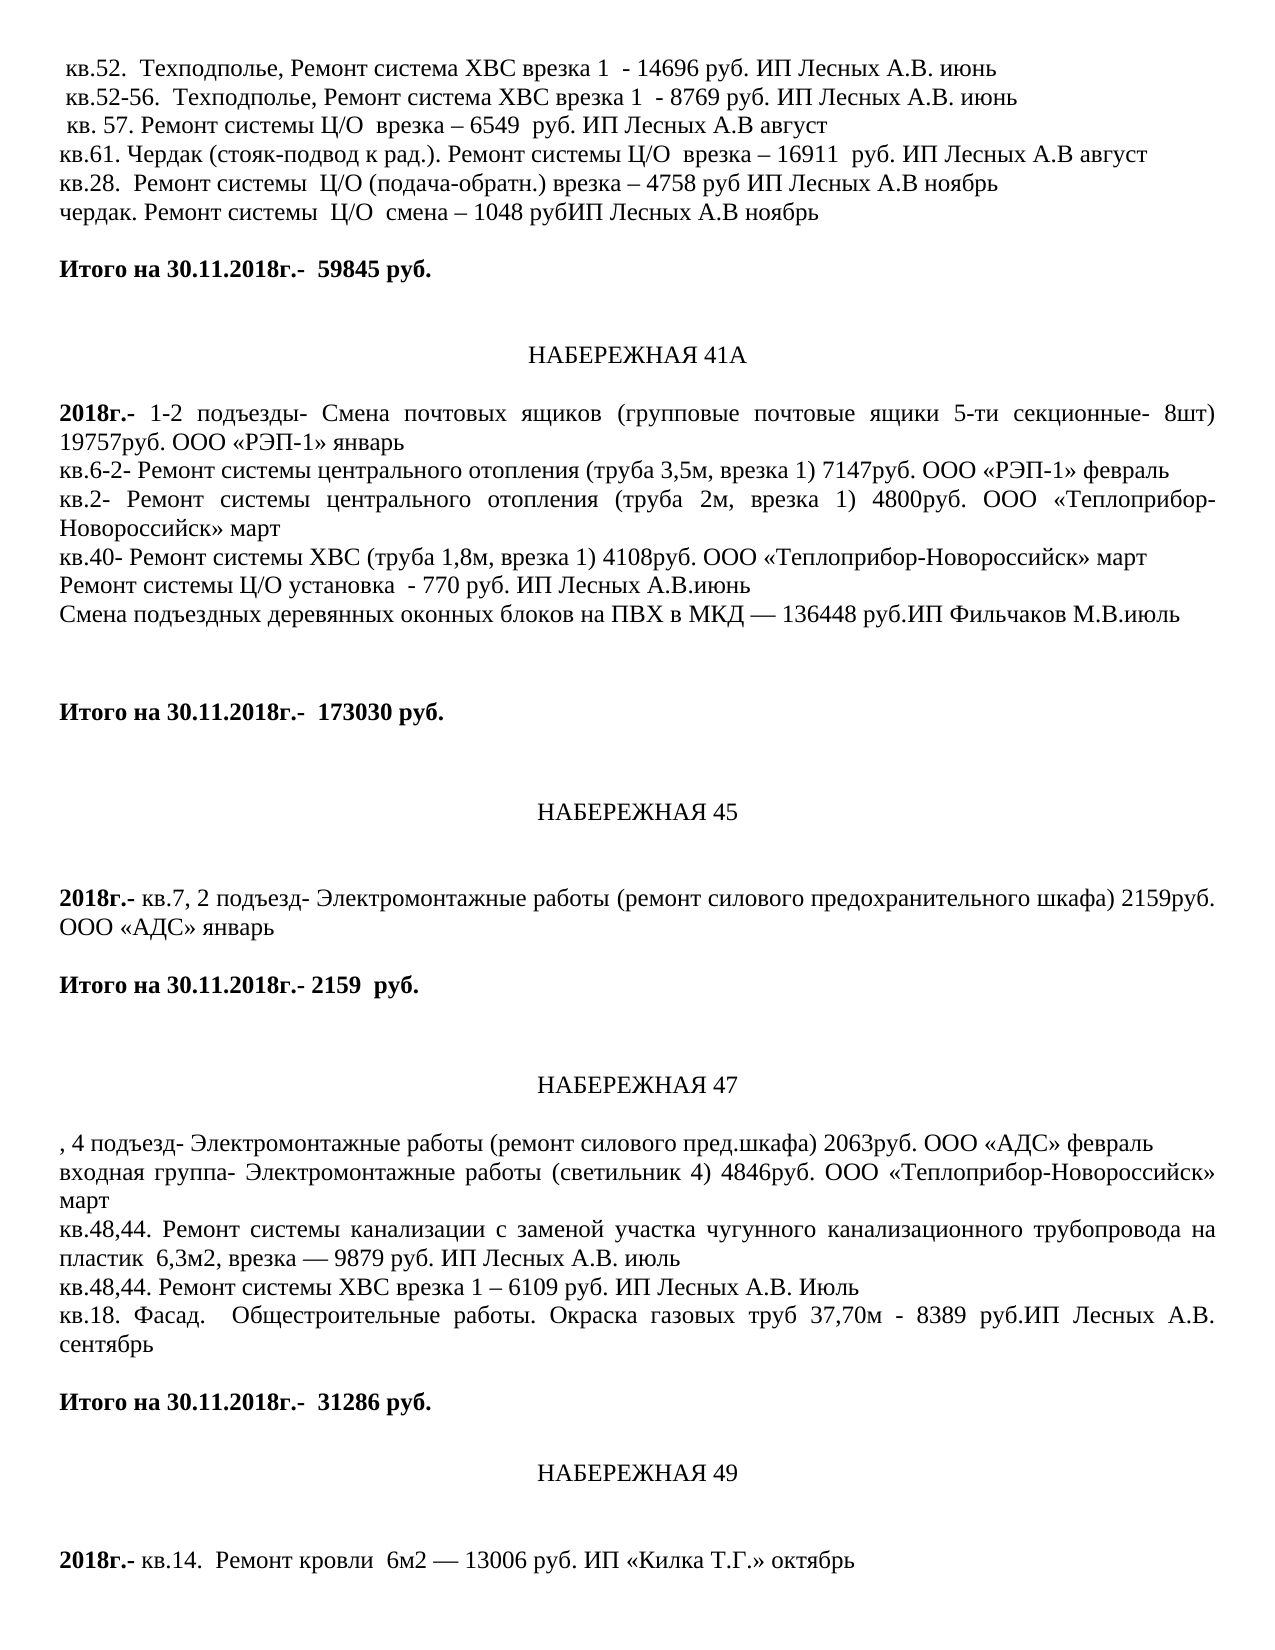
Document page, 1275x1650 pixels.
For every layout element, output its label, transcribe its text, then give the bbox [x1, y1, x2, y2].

text НАБЕРЕЖНАЯ 45 [59, 797, 1216, 826]
text НАБЕРЕЖНАЯ 41А [59, 341, 1216, 369]
text 2018г.- кв.14. Ремонт кровли 6м2 — 13006 руб. ИП «Килка Т.Г.» октябрь [59, 1545, 1216, 1573]
text кв.6-2- Ремонт системы центрального отопления (труба 3,5м, врезка 1) 7147руб. ООО «РЭП-1» февраль [59, 456, 1216, 484]
text НАБЕРЕЖНАЯ 47 [59, 1070, 1216, 1099]
text Итого на 30.11.2018г.- 2159 руб. [59, 970, 1216, 998]
text , 4 подъезд- Электромонтажные работы (ремонт силового пред.шкафа) 2063руб. ООО «АДС» февраль [59, 1128, 1216, 1157]
text Итого на 30.11.2018г.- 173030 руб. [59, 697, 1216, 725]
text входная группа- Электромонтажные работы (светильник 4) 4846руб. ООО «Теплоприбор-Новороссийск» март [59, 1157, 1216, 1214]
text Смена подъездных деревянных оконных блоков на ПВХ в МКД — 136448 руб.ИП Фильчаков М.В.июль [59, 599, 1216, 628]
text кв.40- Ремонт системы ХВС (труба 1,8м, врезка 1) 4108руб. ООО «Теплоприбор-Новороссийск» март [59, 542, 1216, 571]
text кв.18. Фасад. Общестроительные работы. Окраска газовых труб 37,70м - 8389 руб.ИП Лесных А.В. сентябрь [59, 1300, 1216, 1358]
text кв. 57. Ремонт системы Ц/О врезка – 6549 руб. ИП Лесных А.В август [59, 111, 1216, 139]
text кв.61. Чердак (стояк-подвод к рад.). Ремонт системы Ц/О врезка – 16911 руб. ИП Лесных А.В август [59, 139, 1216, 168]
text кв.2- Ремонт системы центрального отопления (труба 2м, врезка 1) 4800руб. ООО «Теплоприбор-Новороссийск» март [59, 484, 1216, 542]
text 2018г.- 1-2 подъезды- Смена почтовых ящиков (групповые почтовые ящики 5-ти секционные- 8шт) 19757руб. ООО «РЭП-1» январь [59, 398, 1216, 456]
text НАБЕРЕЖНАЯ 49 [59, 1458, 1216, 1487]
text кв.48,44. Ремонт системы ХВС врезка 1 – 6109 руб. ИП Лесных А.В. Июль [59, 1272, 1216, 1300]
text кв.28. Ремонт системы Ц/О (подача-обратн.) врезка – 4758 руб ИП Лесных А.В ноябрь [59, 168, 1216, 197]
text чердак. Ремонт системы Ц/О смена – 1048 рубИП Лесных А.В ноябрь [59, 197, 1216, 226]
text кв.52. Техподполье, Ремонт система ХВС врезка 1 - 14696 руб. ИП Лесных А.В. июнь [59, 53, 1216, 82]
text кв.52-56. Техподполье, Ремонт система ХВС врезка 1 - 8769 руб. ИП Лесных А.В. июнь [59, 82, 1216, 111]
text Итого на 30.11.2018г.- 59845 руб. [59, 254, 1216, 283]
text Итого на 30.11.2018г.- 31286 руб. [59, 1387, 1216, 1415]
text кв.48,44. Ремонт системы канализации с заменой участка чугунного канализационного трубопровода на пластик 6,3м2, врезка — 9879 руб. ИП Лесных А.В. июль [59, 1214, 1216, 1272]
text Ремонт системы Ц/О установка - 770 руб. ИП Лесных А.В.июнь [59, 571, 1216, 599]
text 2018г.- кв.7, 2 подъезд- Электромонтажные работы (ремонт силового предохранительного шкафа) 2159руб. ООО «АДС» январь [59, 883, 1216, 941]
